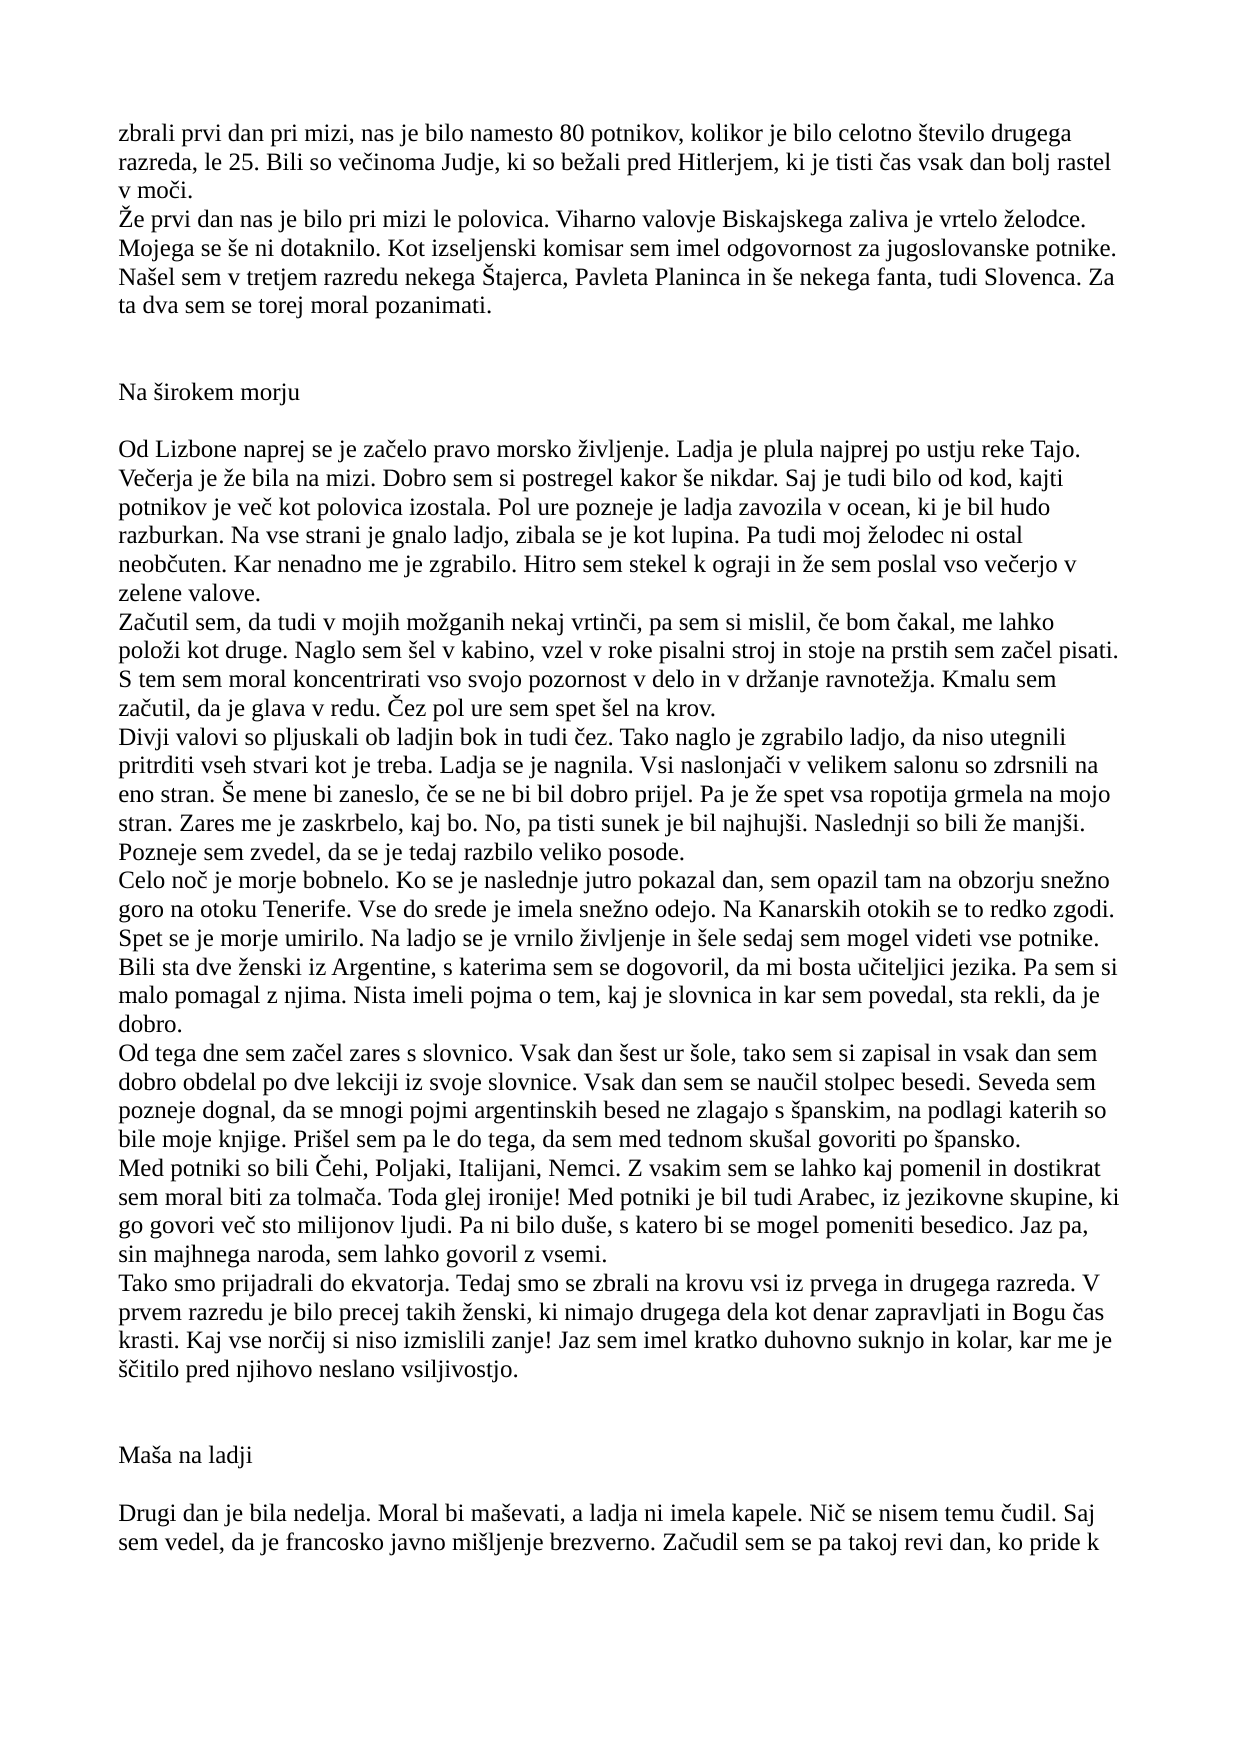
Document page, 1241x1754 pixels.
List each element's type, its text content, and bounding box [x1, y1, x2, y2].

text Na širokem morju [118, 377, 1122, 406]
text Od tega dne sem začel zares s slovnico. Vsak dan šest ur šole, tako sem si zapisal in vsak dan sem dobro obdelal po dve lekciji iz svoje slovnice. Vsak dan sem se naučil stolpec besedi. Seveda sem pozneje dognal, da se mnogi pojmi argentinskih besed ne zlagajo s španskim, na podlagi katerih so bile moje knjige. Prišel sem pa le do tega, da sem med tednom skušal govoriti po špansko. [118, 1038, 1122, 1153]
text Drugi dan je bila nedelja. Moral bi maševati, a ladja ni imela kapele. Nič se nisem temu čudil. Saj sem vedel, da je francosko javno mišljenje brezverno. Začudil sem se pa takoj revi dan, ko pride k [118, 1498, 1122, 1556]
text Spet se je morje umirilo. Na ladjo se je vrnilo življenje in šele sedaj sem mogel videti vse potnike. Bili sta dve ženski iz Argentine, s katerima sem se dogovoril, da mi bosta učiteljici jezika. Pa sem si malo pomagal z njima. Nista imeli pojma o tem, kaj je slovnica in kar sem povedal, sta rekli, da je dobro. [118, 923, 1122, 1038]
text Tako smo prijadrali do ekvatorja. Tedaj smo se zbrali na krovu vsi iz prvega in drugega razreda. V prvem razredu je bilo precej takih ženski, ki nimajo drugega dela kot denar zapravljati in Bogu čas krasti. Kaj vse norčij si niso izmislili zanje! Jaz sem imel kratko duhovno suknjo in kolar, kar me je ščitilo pred njihovo neslano vsiljivostjo. [118, 1268, 1122, 1383]
text zbrali prvi dan pri mizi, nas je bilo namesto 80 potnikov, kolikor je bilo celotno število drugega razreda, le 25. Bili so večinoma Judje, ki so bežali pred Hitlerjem, ki je tisti čas vsak dan bolj rastel v moči. [118, 118, 1122, 204]
text Že prvi dan nas je bilo pri mizi le polovica. Viharno valovje Biskajskega zaliva je vrtelo želodce. Mojega se še ni dotaknilo. Kot izseljenski komisar sem imel odgovornost za jugoslovanske potnike. Našel sem v tretjem razredu nekega Štajerca, Pavleta Planinca in še nekega fanta, tudi Slovenca. Za ta dva sem se torej moral pozanimati. [118, 204, 1122, 319]
text Divji valovi so pljuskali ob ladjin bok in tudi čez. Tako naglo je zgrabilo ladjo, da niso utegnili pritrditi vseh stvari kot je treba. Ladja se je nagnila. Vsi naslonjači v velikem salonu so zdrsnili na eno stran. Še mene bi zaneslo, če se ne bi bil dobro prijel. Pa je že spet vsa ropotija grmela na mojo stran. Zares me je zaskrbelo, kaj bo. No, pa tisti sunek je bil najhujši. Naslednji so bili že manjši. Pozneje sem zvedel, da se je tedaj razbilo veliko posode. [118, 722, 1122, 866]
text Začutil sem, da tudi v mojih možganih nekaj vrtinči, pa sem si mislil, če bom čakal, me lahko položi kot druge. Naglo sem šel v kabino, vzel v roke pisalni stroj in stoje na prstih sem začel pisati. S tem sem moral koncentrirati vso svojo pozornost v delo in v držanje ravnotežja. Kmalu sem začutil, da je glava v redu. Čez pol ure sem spet šel na krov. [118, 607, 1122, 722]
text Od Lizbone naprej se je začelo pravo morsko življenje. Ladja je plula najprej po ustju reke Tajo. Večerja je že bila na mizi. Dobro sem si postregel kakor še nikdar. Saj je tudi bilo od kod, kajti potnikov je več kot polovica izostala. Pol ure pozneje je ladja zavozila v ocean, ki je bil hudo razburkan. Na vse strani je gnalo ladjo, zibala se je kot lupina. Pa tudi moj želodec ni ostal neobčuten. Kar nenadno me je zgrabilo. Hitro sem stekel k ograji in že sem poslal vso večerjo v zelene valove. [118, 434, 1122, 607]
text Med potniki so bili Čehi, Poljaki, Italijani, Nemci. Z vsakim sem se lahko kaj pomenil in dostikrat sem moral biti za tolmača. Toda glej ironije! Med potniki je bil tudi Arabec, iz jezikovne skupine, ki go govori več sto milijonov ljudi. Pa ni bilo duše, s katero bi se mogel pomeniti besedico. Jaz pa, sin majhnega naroda, sem lahko govoril z vsemi. [118, 1153, 1122, 1268]
text Celo noč je morje bobnelo. Ko se je naslednje jutro pokazal dan, sem opazil tam na obzorju snežno goro na otoku Tenerife. Vse do srede je imela snežno odejo. Na Kanarskih otokih se to redko zgodi. [118, 866, 1122, 923]
text Maša na ladji [118, 1441, 1122, 1469]
